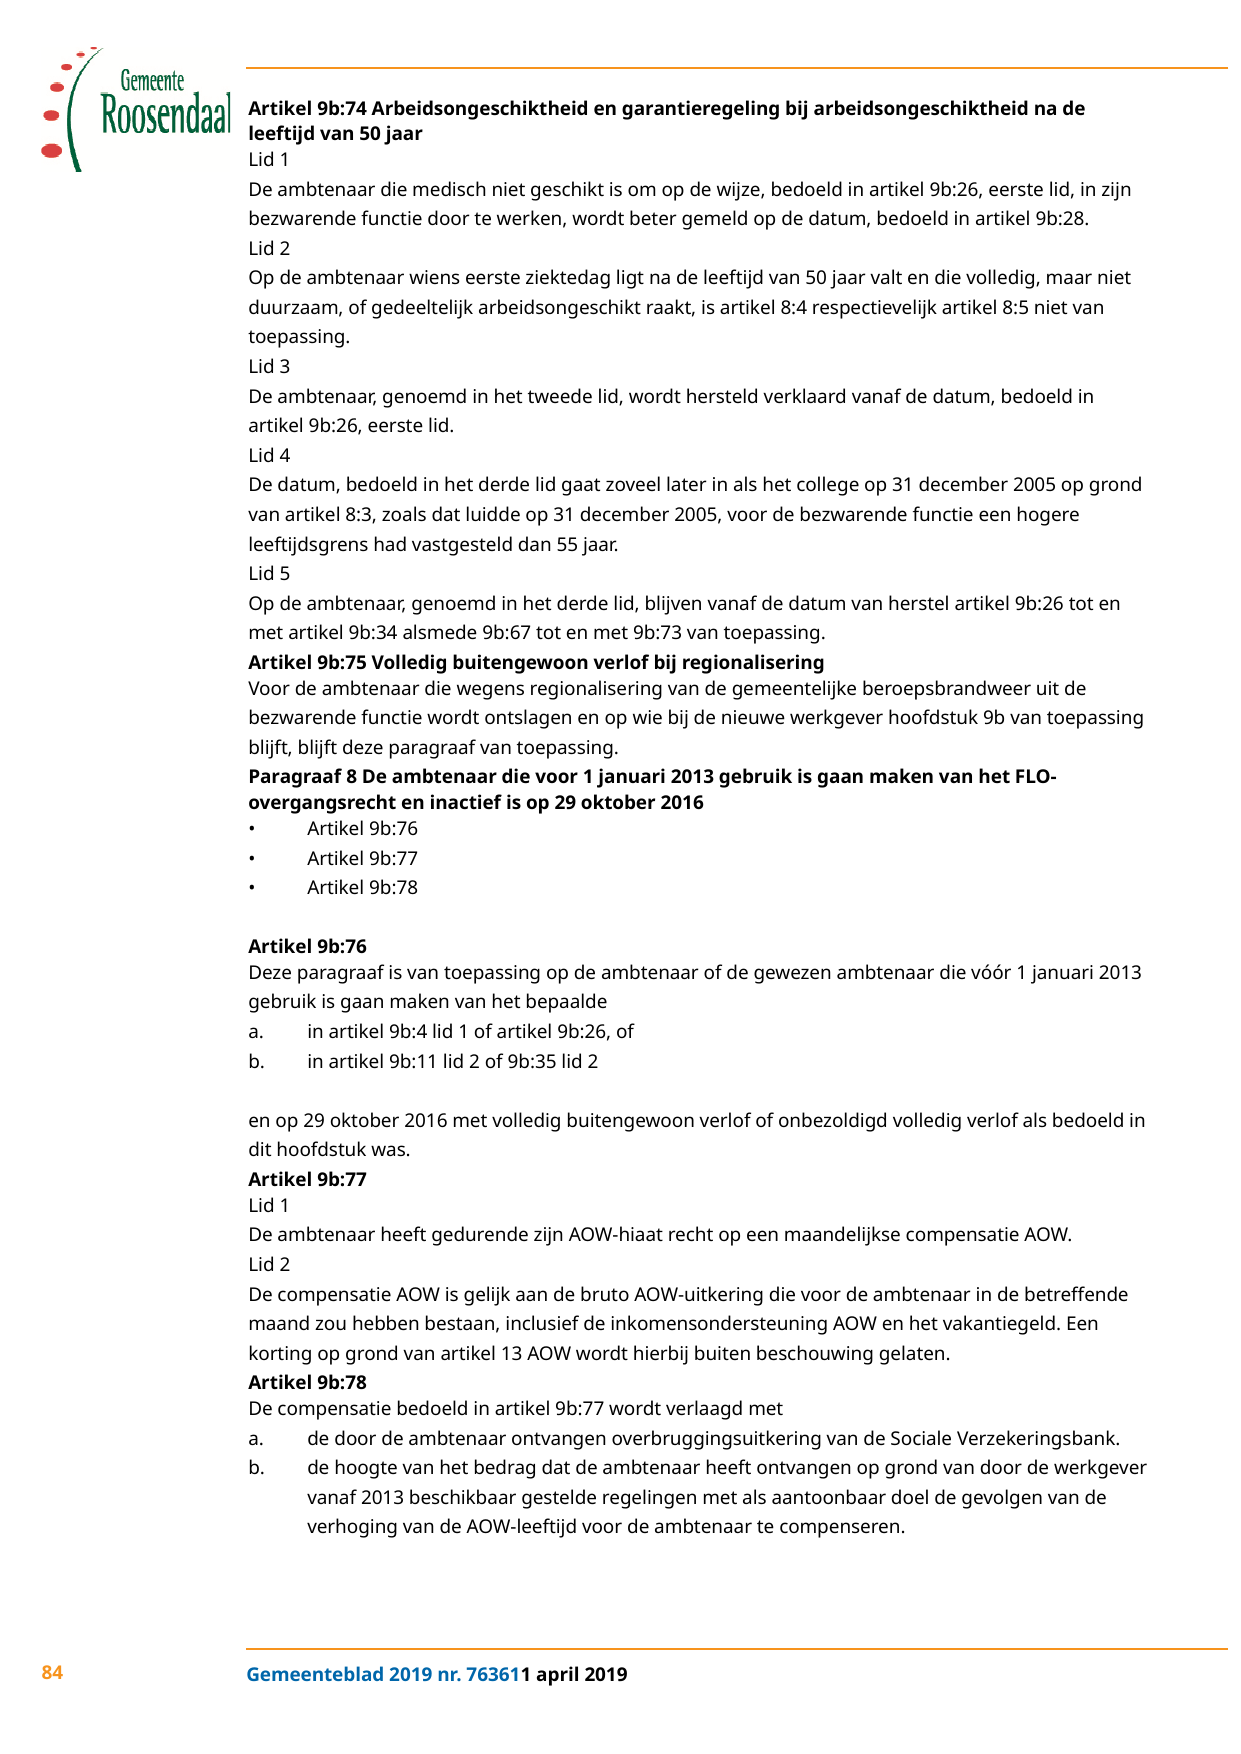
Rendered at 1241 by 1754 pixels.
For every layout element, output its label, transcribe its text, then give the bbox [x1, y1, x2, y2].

text Op de ambtenaar wiens eerste ziektedag ligt na de leeftijd van 50 jaar valt en die volledig, maar niet duurzaam, of gedeeltelijk arbeidsongeschikt raakt, is artikel 8:4 respectievelijk artikel 8:5 niet van toepassing. [248, 264, 1152, 349]
list Artikel 9b:77 [248, 845, 1152, 870]
text De compensatie AOW is gelijk aan de bruto AOW-uitkering die voor de ambtenaar in de betreffende maand zou hebben bestaan, inclusief de inkomensondersteuning AOW en het vakantiegeld. Een korting op grond van artikel 13 AOW wordt hierbij buiten beschouwing gelaten. [248, 1281, 1152, 1366]
text De ambtenaar die medisch niet geschikt is om op de wijze, bedoeld in artikel 9b:26, eerste lid, in zijn bezwarende functie door te werken, wordt beter gemeld op de datum, bedoeld in artikel 9b:28. [248, 176, 1152, 231]
picture [41, 47, 231, 172]
text De compensatie bedoeld in artikel 9b:77 wordt verlaagd met [248, 1395, 1152, 1421]
text Artikel 9b:74 Arbeidsongeschiktheid en garantieregeling bij arbeidsongeschiktheid na de leeftijd van 50 jaar [248, 95, 1152, 146]
text De datum, bedoeld in het derde lid gaat zoveel later in als het college op 31 december 2005 op grond van artikel 8:3, zoals dat luidde op 31 december 2005, voor de bezwarende functie een hogere leeftijdsgrens had vastgesteld dan 55 jaar. [248, 472, 1152, 557]
text Lid 2 [248, 235, 1152, 261]
text Paragraaf 8 De ambtenaar die voor 1 januari 2013 gebruik is gaan maken van het FLO-overgangsrecht en inactief is op 29 oktober 2016 [248, 764, 1152, 815]
text Lid 1 [248, 146, 1152, 172]
list de door de ambtenaar ontvangen overbruggingsuitkering van de Sociale Verzekeringsbank. [248, 1425, 1152, 1451]
text Lid 4 [248, 442, 1152, 468]
list in artikel 9b:4 lid 1 of artikel 9b:26, of [248, 1018, 1152, 1044]
text Artikel 9b:77 [248, 1166, 1152, 1192]
text Artikel 9b:78 [248, 1369, 1152, 1395]
list Artikel 9b:78 [248, 874, 1152, 900]
text Artikel 9b:75 Volledig buitengewoon verlof bij regionalisering [248, 649, 1152, 675]
list in artikel 9b:11 lid 2 of 9b:35 lid 2 [248, 1048, 1152, 1074]
text Deze paragraaf is van toepassing op de ambtenaar of de gewezen ambtenaar die vóór 1 januari 2013 gebruik is gaan maken van het bepaalde [248, 959, 1152, 1014]
text Voor de ambtenaar die wegens regionalisering van de gemeentelijke beroepsbrandweer uit de bezwarende functie wordt ontslagen en op wie bij de nieuwe werkgever hoofdstuk 9b van toepassing blijft, blijft deze paragraaf van toepassing. [248, 675, 1152, 760]
text Lid 1 [248, 1192, 1152, 1218]
list Artikel 9b:76 [248, 815, 1152, 841]
text Lid 3 [248, 353, 1152, 379]
text Lid 2 [248, 1251, 1152, 1277]
text Op de ambtenaar, genoemd in het derde lid, blijven vanaf de datum van herstel artikel 9b:26 tot en met artikel 9b:34 alsmede 9b:67 tot en met 9b:73 van toepassing. [248, 590, 1152, 645]
text De ambtenaar, genoemd in het tweede lid, wordt hersteld verklaard vanaf de datum, bedoeld in artikel 9b:26, eerste lid. [248, 383, 1152, 438]
text Artikel 9b:76 [248, 933, 1152, 959]
text Lid 5 [248, 560, 1152, 586]
text en op 29 oktober 2016 met volledig buitengewoon verlof of onbezoldigd volledig verlof als bedoeld in dit hoofdstuk was. [248, 1107, 1152, 1162]
text De ambtenaar heeft gedurende zijn AOW-hiaat recht op een maandelijkse compensatie AOW. [248, 1222, 1152, 1247]
list de hoogte van het bedrag dat de ambtenaar heeft ontvangen op grond van door de werkgever vanaf 2013 beschikbaar gestelde regelingen met als aantoonbaar doel de gevolgen van de verhoging van de AOW-leeftijd voor de ambtenaar te compenseren. [248, 1454, 1152, 1539]
